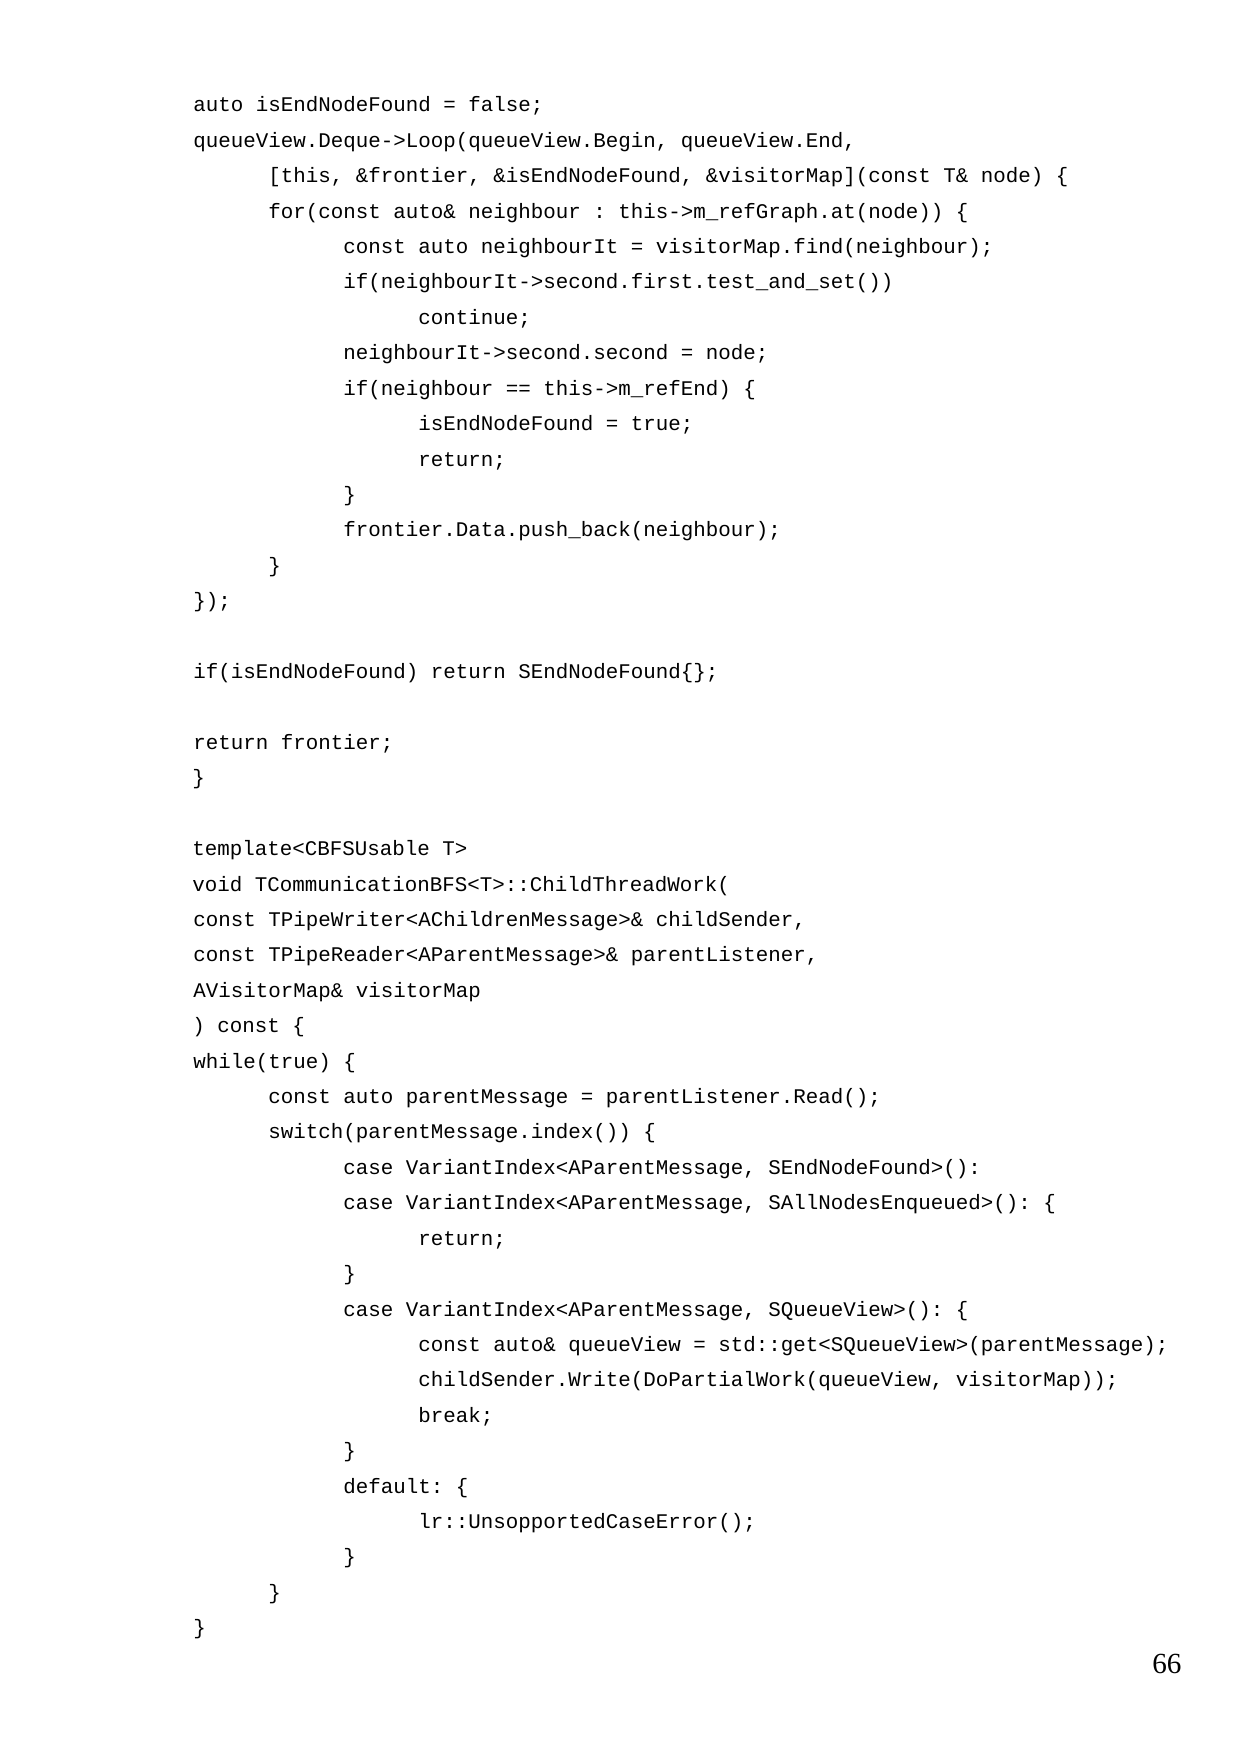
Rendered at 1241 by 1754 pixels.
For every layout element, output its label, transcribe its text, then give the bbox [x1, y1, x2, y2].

text if(isEndNodeFound) return SEndNodeFound{}; [118, 661, 1181, 685]
text isEndNodeFound = true; [118, 413, 1181, 437]
text return; [118, 449, 1181, 472]
text } [118, 767, 1181, 791]
text queueView.Deque->Loop(queueView.Begin, queueView.End, [118, 130, 1181, 153]
text }); [118, 590, 1181, 614]
text } [118, 1263, 1181, 1287]
text } [118, 484, 1181, 508]
text lr::UnsopportedCaseError(); [118, 1511, 1181, 1535]
text case VariantIndex<AParentMessage, SAllNodesEnqueued>(): { [118, 1192, 1181, 1216]
text } [118, 555, 1181, 578]
text neighbourIt->second.second = node; [118, 342, 1181, 366]
text frontier.Data.push_back(neighbour); [118, 519, 1181, 543]
text childSender.Write(DoPartialWork(queueView, visitorMap)); [118, 1369, 1181, 1393]
text for(const auto& neighbour : this->m_refGraph.at(node)) { [118, 201, 1181, 224]
text const TPipeWriter<AChildrenMessage>& childSender, [118, 909, 1181, 933]
text default: { [118, 1476, 1181, 1499]
text switch(parentMessage.index()) { [118, 1122, 1181, 1145]
text } [118, 1617, 1181, 1641]
text case VariantIndex<AParentMessage, SQueueView>(): { [118, 1299, 1181, 1322]
text continue; [118, 307, 1181, 331]
text const TPipeReader<AParentMessage>& parentListener, [118, 944, 1181, 968]
text auto isEndNodeFound = false; [118, 94, 1181, 118]
text break; [118, 1405, 1181, 1428]
text case VariantIndex<AParentMessage, SEndNodeFound>(): [118, 1157, 1181, 1181]
text const auto parentMessage = parentListener.Read(); [118, 1086, 1181, 1110]
text } [118, 1582, 1181, 1606]
text AVisitorMap& visitorMap [118, 980, 1181, 1003]
text template<CBFSUsable T> [118, 838, 1181, 862]
text while(true) { [118, 1051, 1181, 1074]
text if(neighbour == this->m_refEnd) { [118, 378, 1181, 401]
text } [118, 1440, 1181, 1464]
text return frontier; [118, 732, 1181, 756]
text const auto& queueView = std::get<SQueueView>(parentMessage); [118, 1334, 1181, 1358]
text ) const { [118, 1015, 1181, 1039]
text const auto neighbourIt = visitorMap.find(neighbour); [118, 236, 1181, 260]
text [this, &frontier, &isEndNodeFound, &visitorMap](const T& node) { [118, 165, 1181, 189]
text return; [118, 1228, 1181, 1251]
text if(neighbourIt->second.first.test_and_set()) [118, 272, 1181, 295]
text } [118, 1547, 1181, 1570]
text void TCommunicationBFS<T>::ChildThreadWork( [118, 874, 1181, 897]
